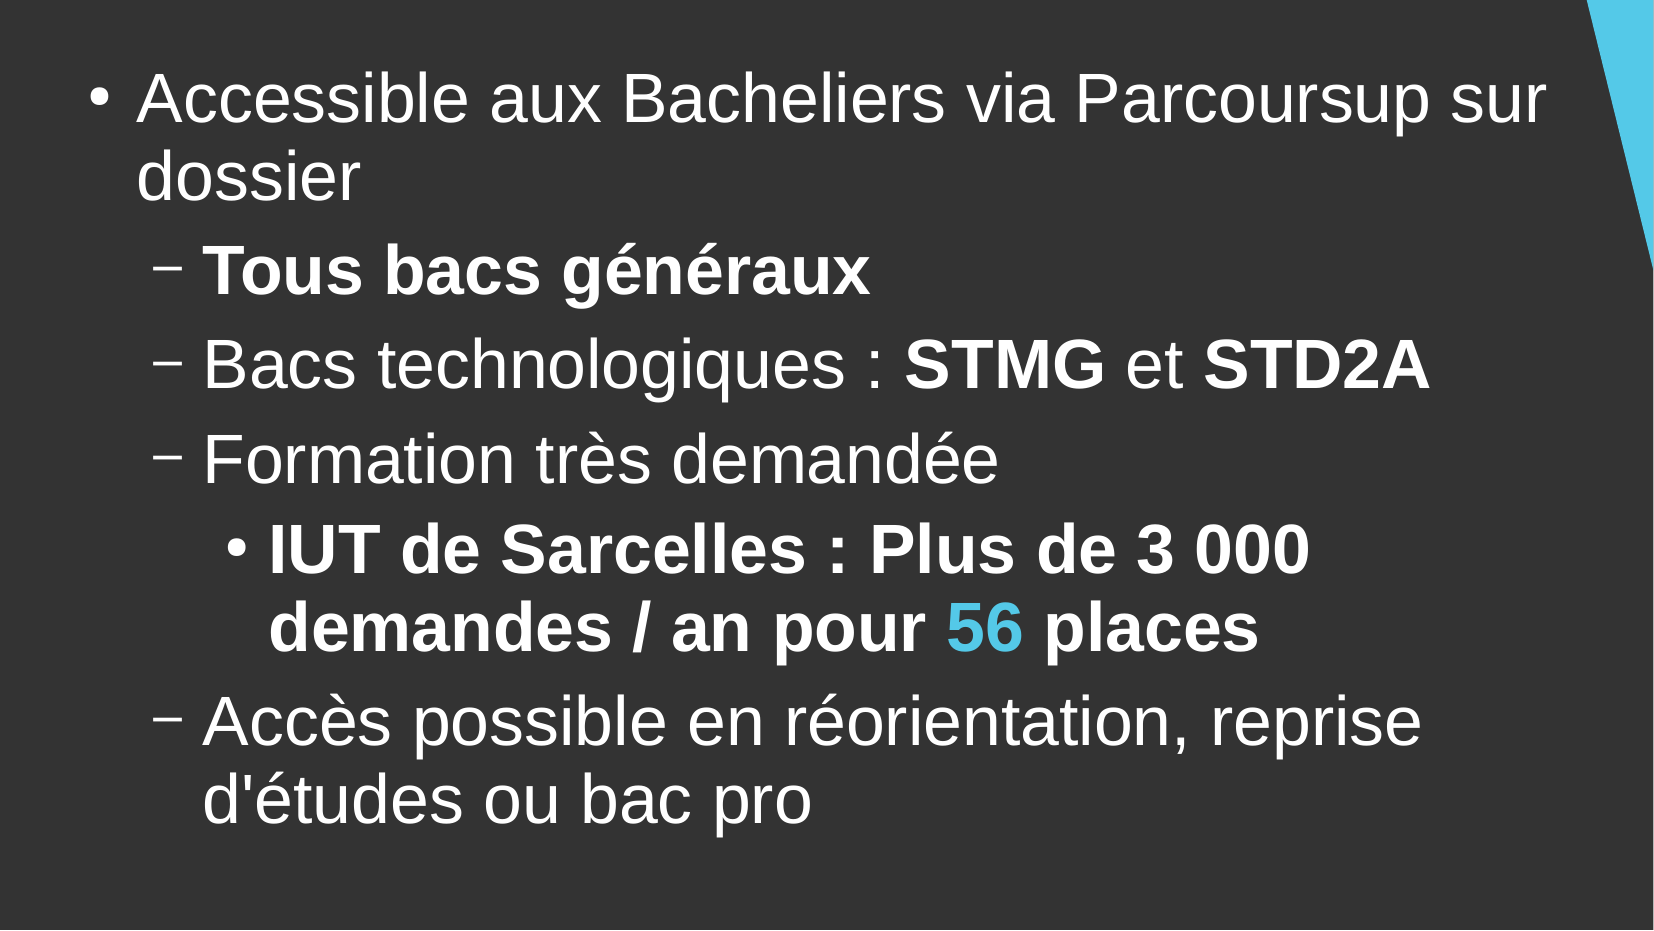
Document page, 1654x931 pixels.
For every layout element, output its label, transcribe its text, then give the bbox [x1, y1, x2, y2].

list Accessible aux Bacheliers via Parcoursup sur dossier Tous bacs généraux Bacs technologiques : STMG et STD2A Formation très demandée IUT de Sarcelles : Plus de 3 000 demandes / an pour 56 places Accès possible en réorientation, reprise d'études ou bac pro [70, 59, 1595, 839]
text_box [1586, 0, 1654, 273]
